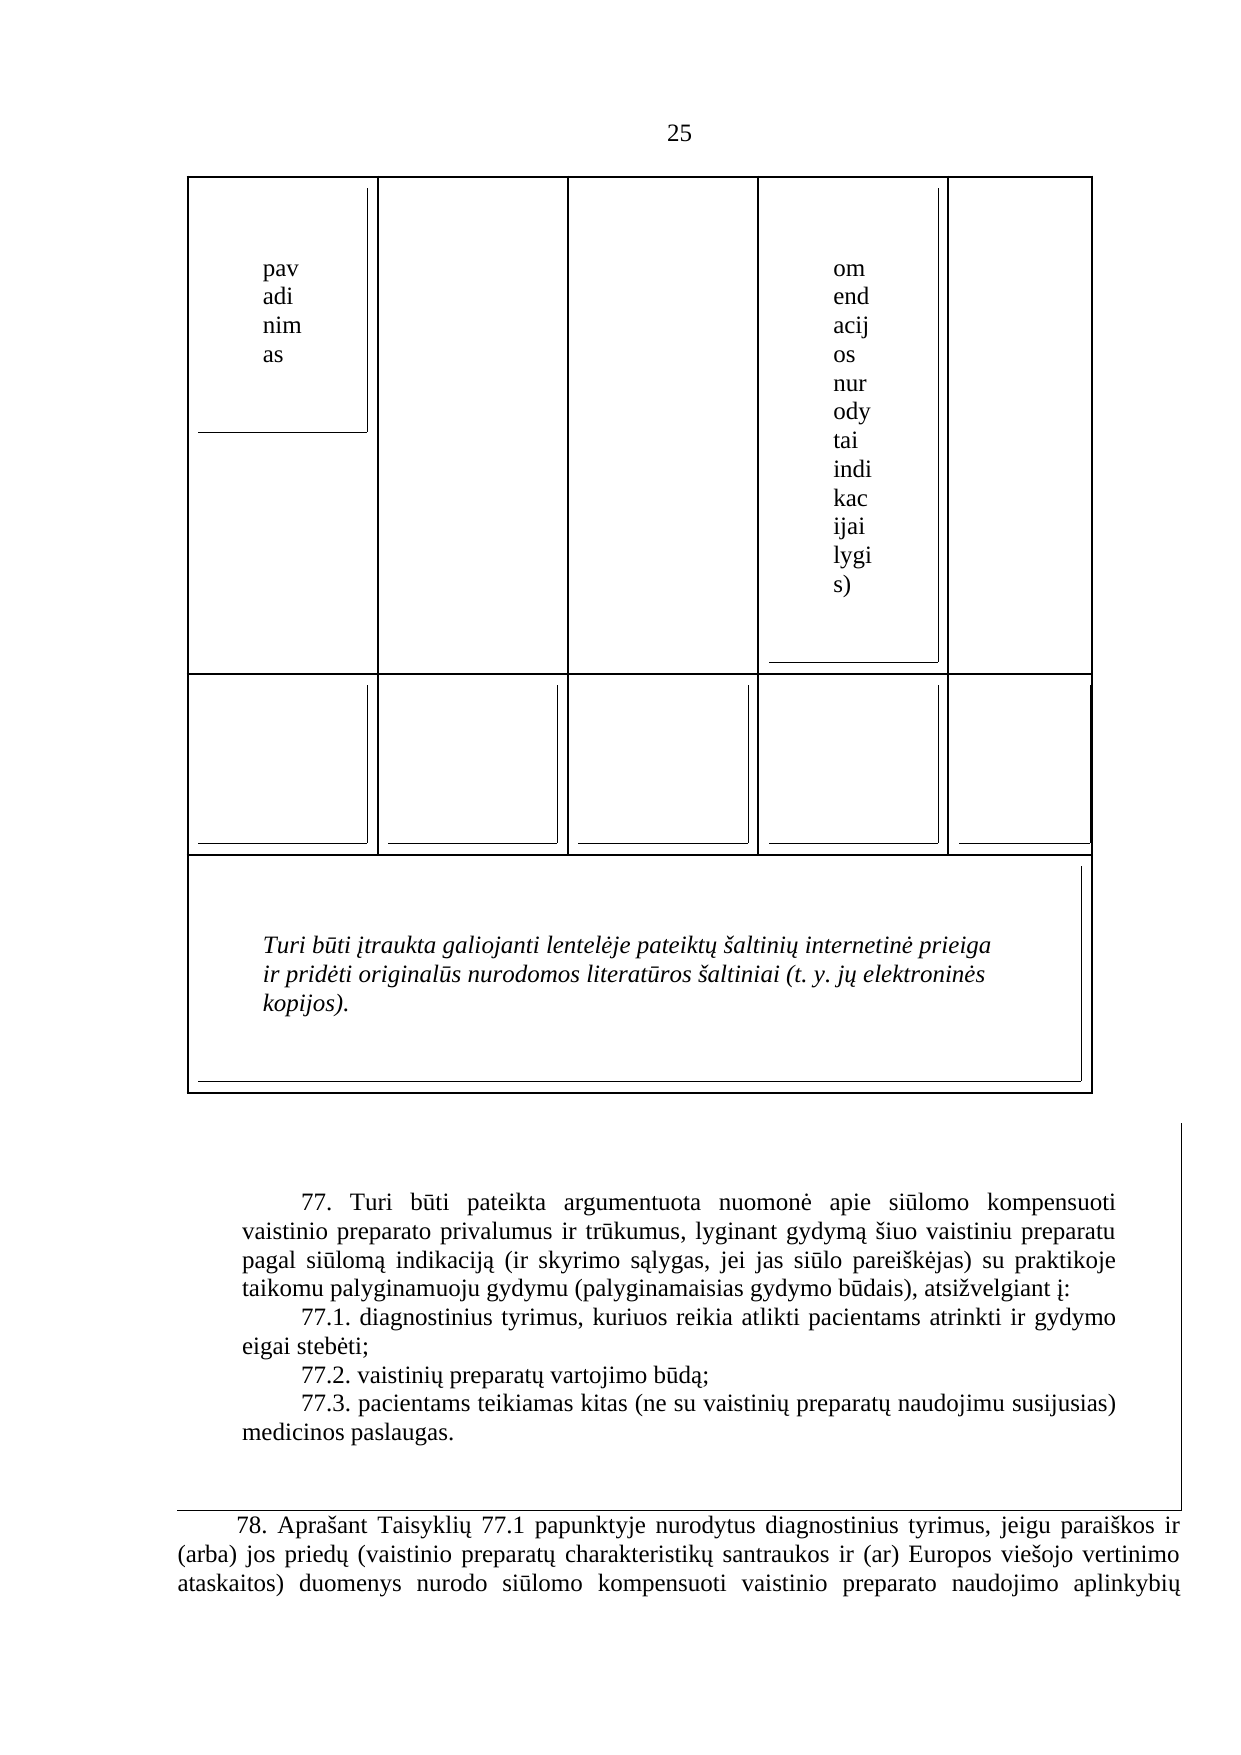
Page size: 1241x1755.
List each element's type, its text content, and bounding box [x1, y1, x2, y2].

table_cell [379, 675, 567, 853]
text 78. Aprašant Taisyklių 77.1 papunktyje nurodytus diagnostinius tyrimus, jeigu paraiškos ir (arba) jos priedų (vaistinio preparatų charakteristikų santraukos ir (ar) Europos viešojo vertinimo ataskaitos) duomenys nurodo siūlomo kompensuoti vaistinio preparato naudojimo aplinkybių [177, 1511, 1181, 1597]
text 77. Turi būti pateikta argumentuota nuomonė apie siūlomo kompensuoti vaistinio preparato privalumus ir trūkumus, lyginant gydymą šiuo vaistiniu preparatu pagal siūlomą indikaciją (ir skyrimo sąlygas, jei jas siūlo pareiškėjas) su praktikoje taikomu palyginamuoju gydymu (palyginamaisias gydymo būdais), atsižvelgiant į: [177, 1123, 1181, 1302]
table_cell [569, 675, 757, 853]
table_cell [949, 675, 1091, 853]
text 77.1. diagnostinius tyrimus, kuriuos reikia atlikti pacientams atrinkti ir gydymo eigai stebėti; [177, 1302, 1181, 1360]
table_header [569, 178, 757, 673]
text 77.3. pacientams teikiamas kitas (ne su vaistinių preparatų naudojimu susijusias) medicinos paslaugas. [177, 1388, 1181, 1510]
table_header [949, 178, 1091, 673]
table_cell [759, 675, 947, 853]
table_header [379, 178, 567, 673]
table_cell Turi būti įtraukta galiojanti lentelėje pateiktų šaltinių internetinė prieiga ir pridėti originalūs nurodomos literatūros šaltiniai (t. y. jų elektroninės kopijos). [189, 856, 1091, 1092]
text 77.2. vaistinių preparatų vartojimo būdą; [177, 1360, 1181, 1388]
table_header pavadinimas [189, 178, 377, 673]
table_cell [189, 675, 377, 853]
table_header omendacijos nurodytai indikacijai lygis) [759, 178, 947, 673]
